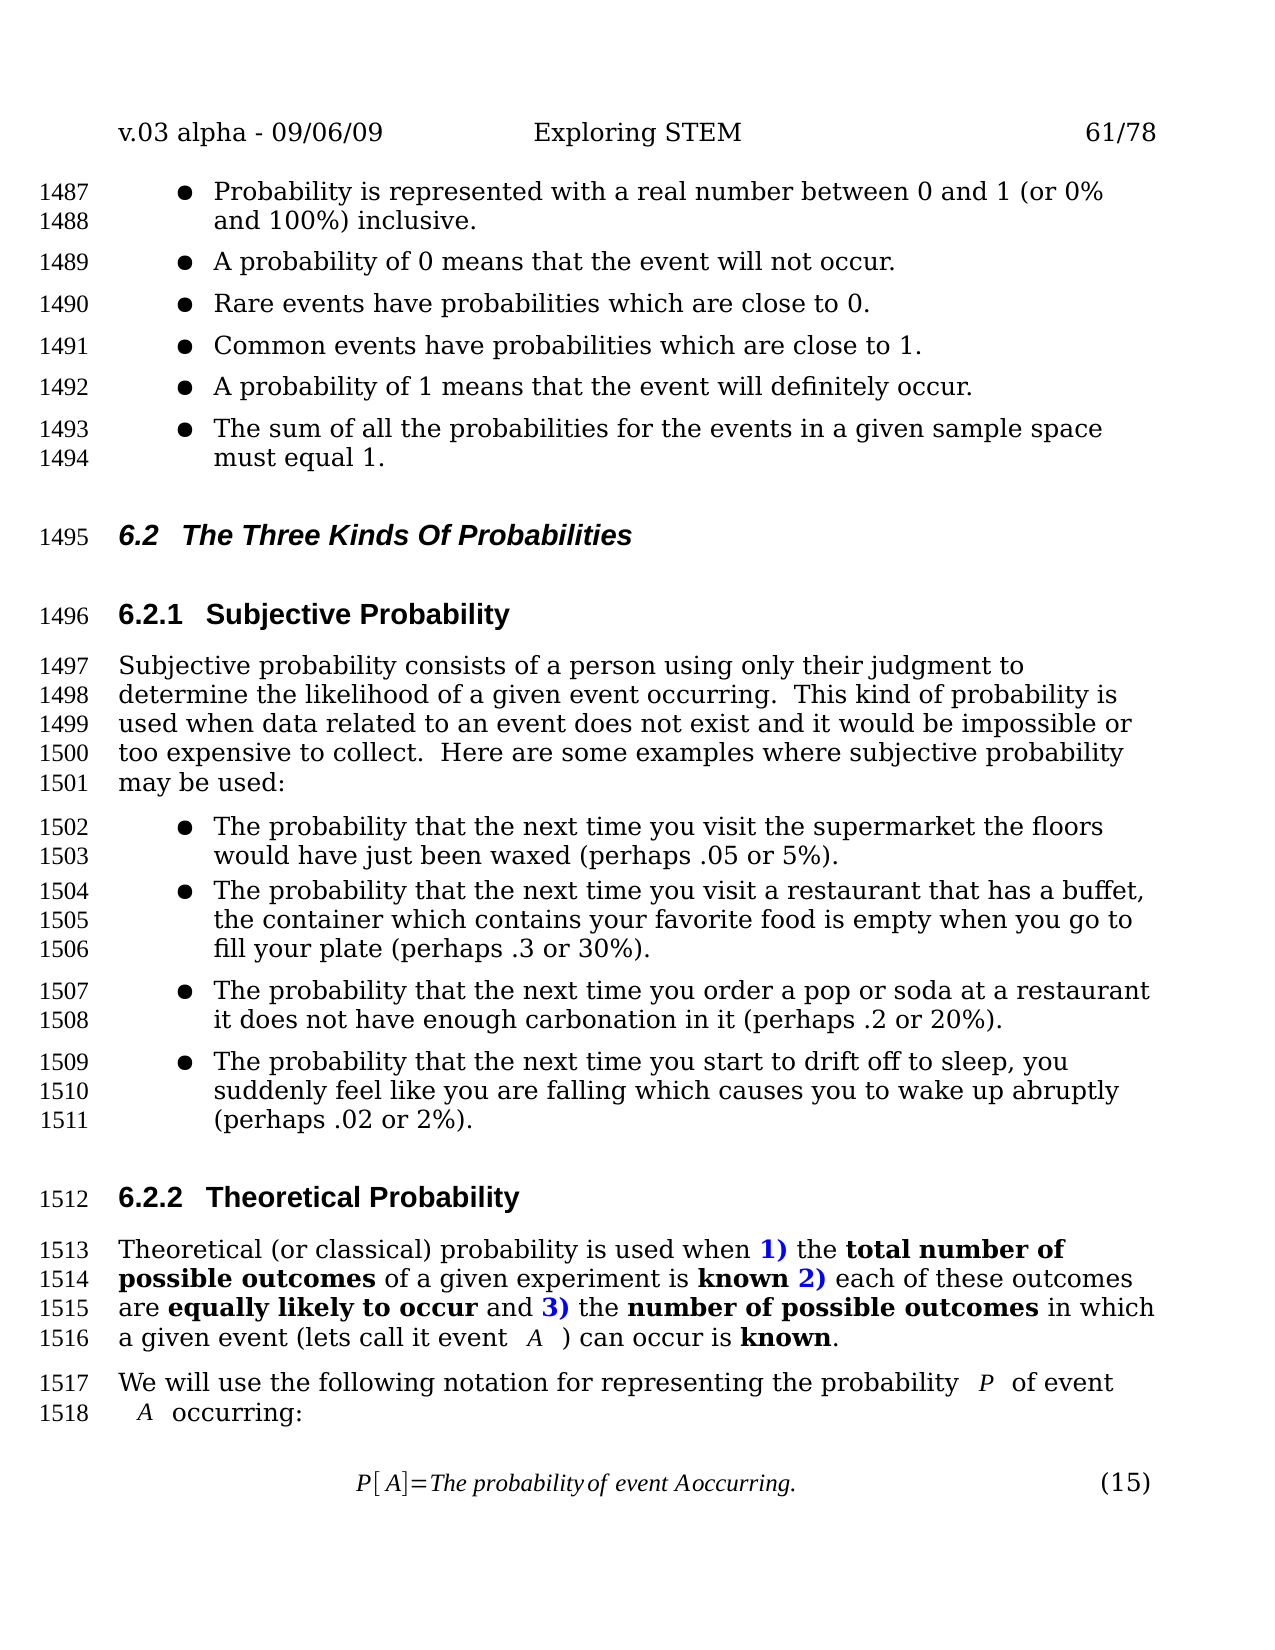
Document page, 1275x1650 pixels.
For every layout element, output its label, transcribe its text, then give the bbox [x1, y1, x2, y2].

subtitle Subjective Probability [118, 597, 1157, 630]
list A probability of 1 means that the event will definitely occur. [175, 373, 1157, 402]
list The probability that the next time you order a pop or soda at a restaurant it does not have enough carbonation in it (perhaps .2 or 20%). [175, 976, 1157, 1035]
text We will use the following notation for representing the probabilityof eventoccurring: [118, 1368, 1157, 1427]
subtitle The Three Kinds Of Probabilities [118, 518, 1157, 552]
subtitle Theoretical Probability [118, 1180, 1157, 1214]
table_header (15) [1041, 1463, 1157, 1504]
list The probability that the next time you visit the supermarket the floors would have just been waxed (perhaps .05 or 5%). [175, 812, 1157, 870]
list Probability is represented with a real number between 0 and 1 (or 0% and 100%) inclusive. [175, 177, 1157, 235]
list Rare events have probabilities which are close to 0. [175, 289, 1157, 318]
table_header [118, 1463, 1041, 1504]
list The sum of all the probabilities for the events in a given sample space must equal 1. [175, 414, 1157, 473]
text Theoretical (or classical) probability is used when 1) the total number of possible outcomes of a given experiment is known 2) each of these outcomes are equally likely to occur and 3) the number of possible outcomes in which a given event (lets call it event) can occur is known. [118, 1235, 1157, 1353]
list A probability of 0 means that the event will not occur. [175, 248, 1157, 277]
text Subjective probability consists of a person using only their judgment to determine the likelihood of a given event occurring. This kind of probability is used when data related to an event does not exist and it would be impossible or too expensive to collect. Here are some examples where subjective probability may be used: [118, 651, 1157, 797]
list Common events have probabilities which are close to 1. [175, 331, 1157, 360]
list The probability that the next time you visit a restaurant that has a buffet, the container which contains your favorite food is empty when you go to fill your plate (perhaps .3 or 30%). [175, 876, 1157, 964]
list The probability that the next time you start to drift off to sleep, you suddenly feel like you are falling which causes you to wake up abruptly (perhaps .02 or 2%). [175, 1047, 1157, 1135]
